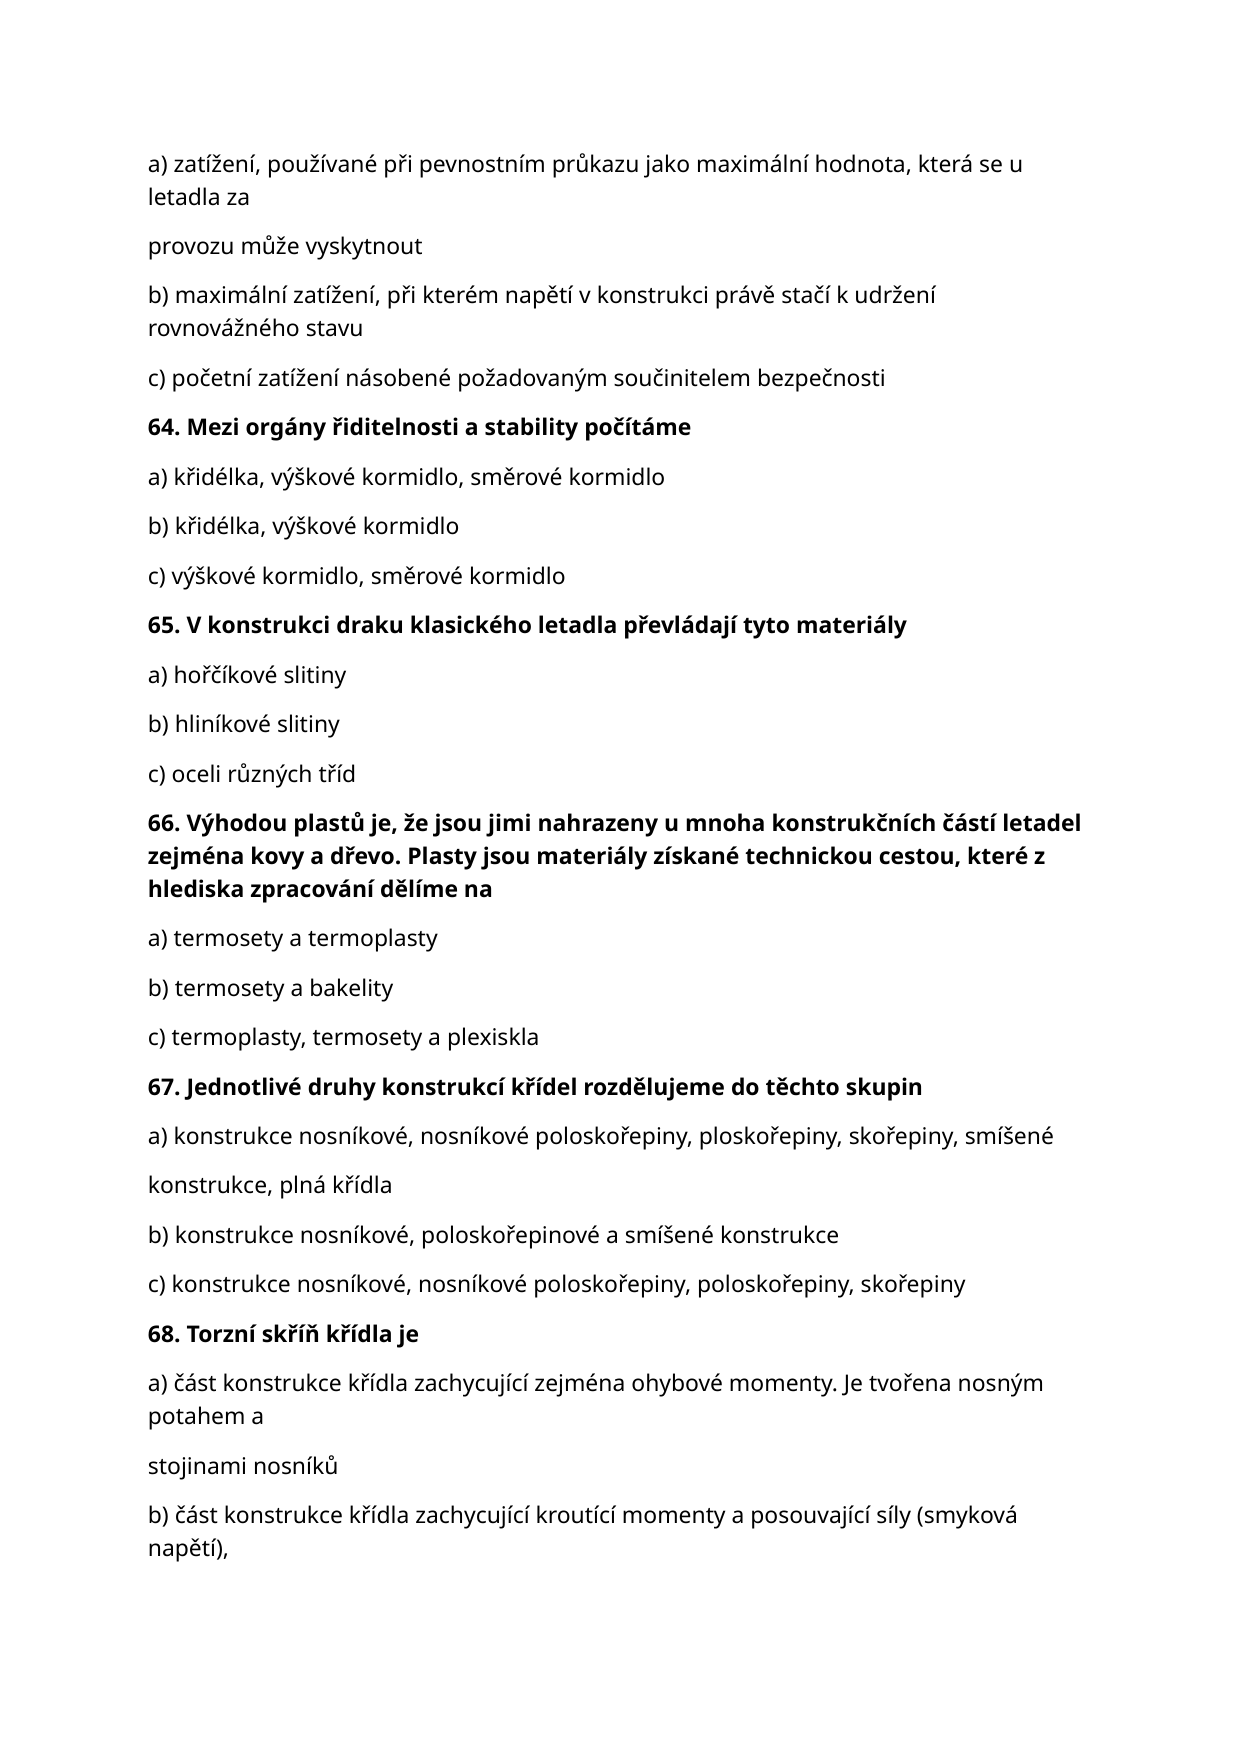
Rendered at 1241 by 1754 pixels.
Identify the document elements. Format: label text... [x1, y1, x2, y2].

text b) křidélka, výškové kormidlo [148, 510, 1093, 541]
text c) početní zatížení násobené požadovaným součinitelem bezpečnosti [148, 362, 1093, 393]
text b) maximální zatížení, při kterém napětí v konstrukci právě stačí k udržení rovnovážného stavu [148, 279, 1093, 343]
text a) termosety a termoplasty [148, 922, 1093, 953]
text a) zatížení, používané při pevnostním průkazu jako maximální hodnota, která se u letadla za [148, 148, 1093, 212]
text b) hliníkové slitiny [148, 708, 1093, 739]
text c) konstrukce nosníkové, nosníkové poloskořepiny, poloskořepiny, skořepiny [148, 1268, 1093, 1300]
text c) oceli různých tříd [148, 757, 1093, 789]
text b) konstrukce nosníkové, poloskořepinové a smíšené konstrukce [148, 1219, 1093, 1250]
text b) část konstrukce křídla zachycující kroutící momenty a posouvající síly (smyková napětí), [148, 1499, 1093, 1563]
text c) výškové kormidlo, směrové kormidlo [148, 559, 1093, 591]
text provozu může vyskytnout [148, 230, 1093, 261]
text konstrukce, plná křídla [148, 1169, 1093, 1201]
text a) hořčíkové slitiny [148, 658, 1093, 690]
text c) termoplasty, termosety a plexiskla [148, 1021, 1093, 1052]
text a) konstrukce nosníkové, nosníkové poloskořepiny, ploskořepiny, skořepiny, smíšené [148, 1120, 1093, 1151]
text 65. V konstrukci draku klasického letadla převládají tyto materiály [148, 609, 1093, 640]
text b) termosety a bakelity [148, 972, 1093, 1003]
text 67. Jednotlivé druhy konstrukcí křídel rozdělujeme do těchto skupin [148, 1071, 1093, 1102]
text a) část konstrukce křídla zachycující zejména ohybové momenty. Je tvořena nosným potahem a [148, 1367, 1093, 1431]
text 66. Výhodou plastů je, že jsou jimi nahrazeny u mnoha konstrukčních částí letadel zejména kovy a dřevo. Plasty jsou materiály získané technickou cestou, které z hlediska zpracování dělíme na [148, 807, 1093, 904]
text 64. Mezi orgány řiditelnosti a stability počítáme [148, 411, 1093, 442]
text 68. Torzní skříň křídla je [148, 1318, 1093, 1349]
text stojinami nosníků [148, 1450, 1093, 1481]
text a) křidélka, výškové kormidlo, směrové kormidlo [148, 461, 1093, 492]
